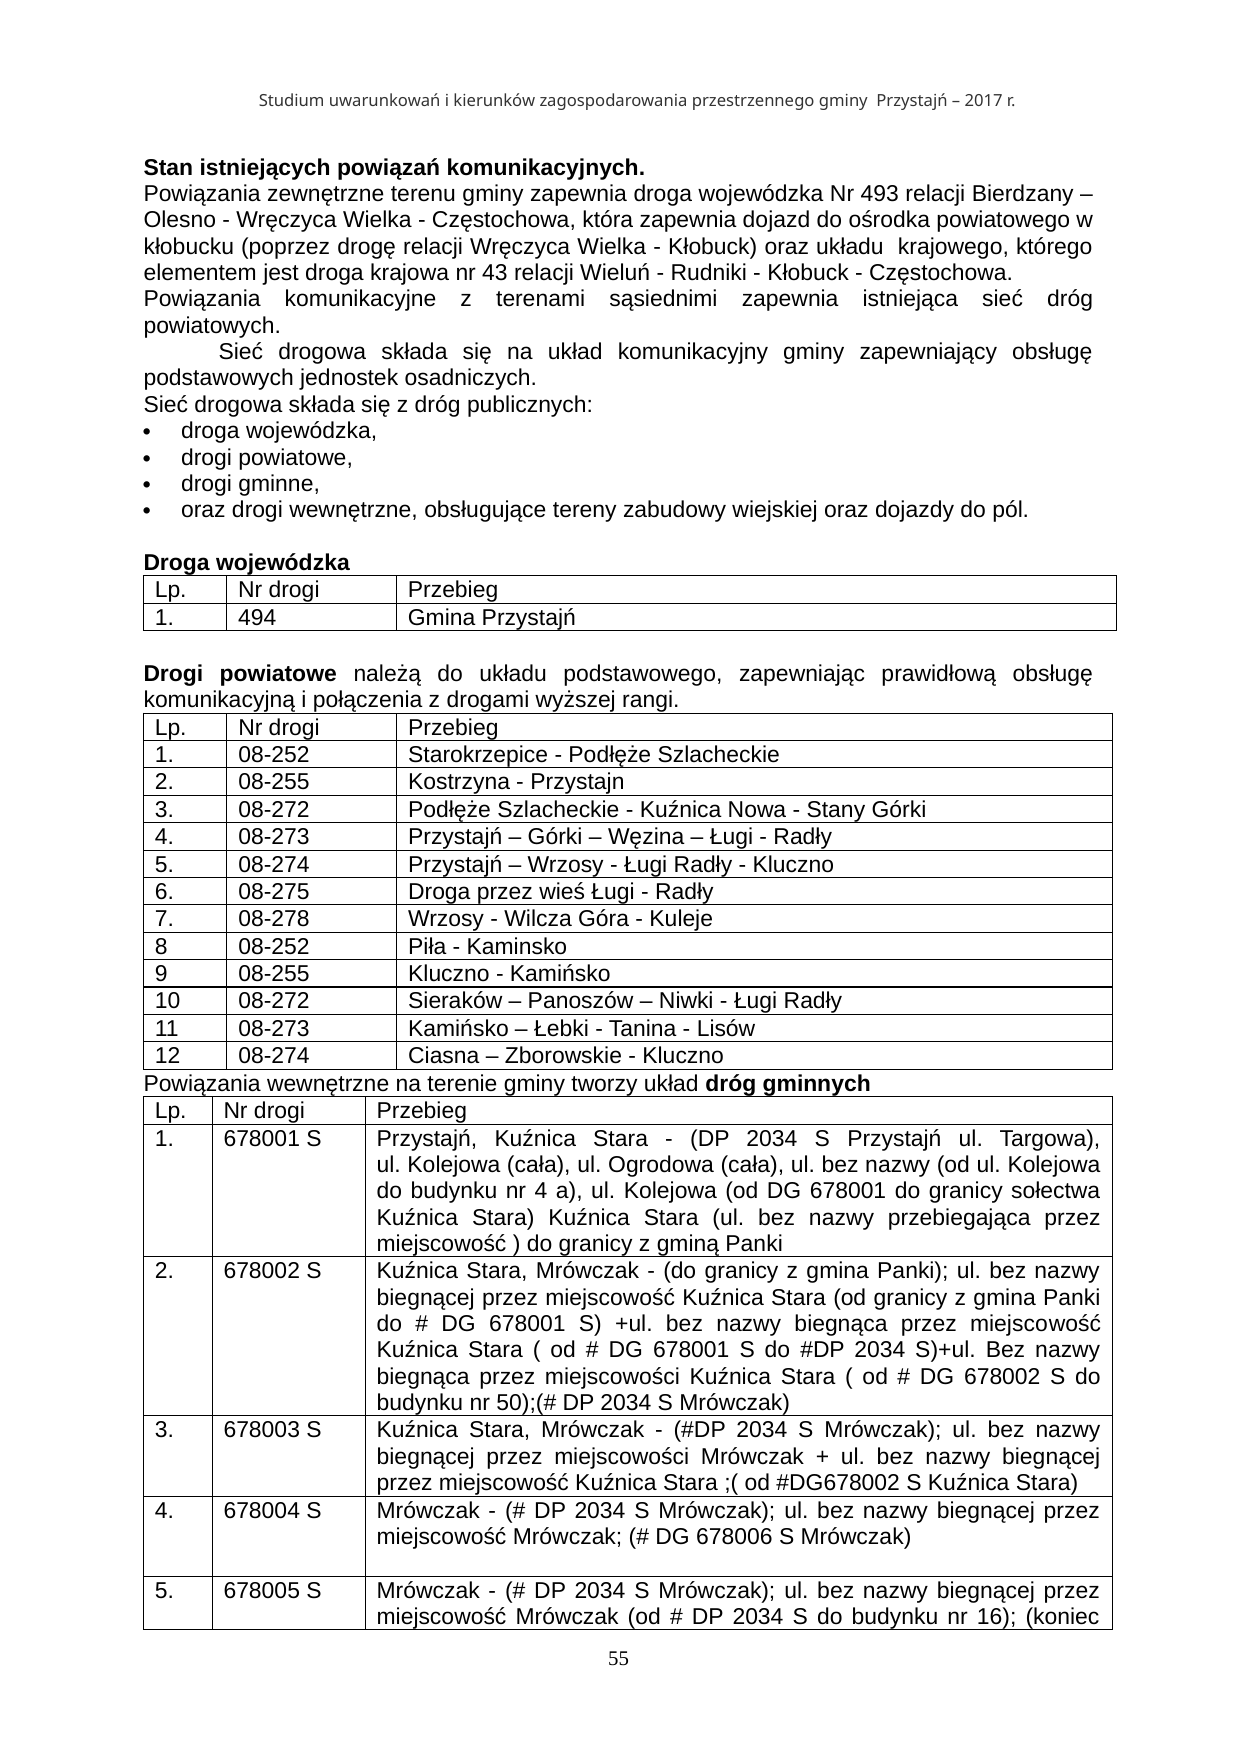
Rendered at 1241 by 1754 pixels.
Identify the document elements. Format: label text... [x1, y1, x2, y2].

table_cell 08-275 [227, 878, 396, 904]
table_header Lp. [144, 714, 226, 740]
table_cell Kostrzyna - Przystajn [397, 768, 1112, 795]
table_cell 1. [144, 604, 226, 630]
table_cell 8 [144, 933, 226, 959]
list droga wojewódzka, [143, 417, 1093, 443]
table_cell 08-274 [227, 851, 396, 877]
table_cell 08-273 [227, 823, 396, 849]
table_cell 1. [144, 741, 226, 767]
table_cell 4. [144, 1497, 212, 1576]
table_header Nr drogi [227, 576, 396, 603]
table_cell 494 [227, 604, 396, 630]
table_cell 10 [144, 988, 226, 1014]
table_cell Mrówczak - (# DP 2034 S Mrówczak); ul. bez nazwy biegnącej przez miejscowość Mrówczak; (# DG 678006 S Mrówczak) [366, 1497, 1112, 1576]
text Drogi powiatowe należą do układu podstawowego, zapewniając prawidłową obsługę komunikacyjną i połączenia z drogami wyższej rangi. [143, 660, 1093, 712]
table_cell 5. [144, 851, 226, 877]
table_cell Wrzosy - Wilcza Góra - Kuleje [397, 905, 1112, 932]
table_cell Przystajń – Górki – Węzina – Ługi - Radły [397, 823, 1112, 849]
table_cell Piła - Kaminsko [397, 933, 1112, 959]
table_cell Droga przez wieś Ługi - Radły [397, 878, 1112, 904]
text Sieć drogowa składa się na układ komunikacyjny gminy zapewniający obsługę podstawowych jednostek osadniczych. [143, 338, 1093, 391]
text Powiązania komunikacyjne z terenami sąsiednimi zapewnia istniejąca sieć dróg powiatowych. [143, 285, 1093, 338]
table_cell Kluczno - Kamińsko [397, 960, 1112, 986]
table_cell 08-252 [227, 741, 396, 767]
list oraz drogi wewnętrzne, obsługujące tereny zabudowy wiejskiej oraz dojazdy do pól. [143, 496, 1093, 522]
table_header Przebieg [397, 714, 1112, 740]
table_cell Kuźnica Stara, Mrówczak - (#DP 2034 S Mrówczak); ul. bez nazwy biegnącej przez miejscowości Mrówczak + ul. bez nazwy biegnącej przez miejscowość Kuźnica Stara ;( od #DG678002 S Kuźnica Stara) [366, 1416, 1112, 1496]
table_header Nr drogi [227, 714, 396, 740]
table_cell Przystajń, Kuźnica Stara - (DP 2034 S Przystajń ul. Targowa), ul. Kolejowa (cała), ul. Ogrodowa (cała), ul. bez nazwy (od ul. Kolejowa do budynku nr 4 a), ul. Kolejowa (od DG 678001 do granicy sołectwa Kuźnica Stara) Kuźnica Stara (ul. bez nazwy przebiegająca przez miejscowość ) do granicy z gminą Panki [366, 1125, 1112, 1256]
table_cell Gmina Przystajń [397, 604, 1116, 630]
table_cell 678005 S [213, 1577, 365, 1629]
table_header Nr drogi [213, 1097, 365, 1123]
table_cell 678001 S [213, 1125, 365, 1256]
table_cell Podłęże Szlacheckie - Kuźnica Nowa - Stany Górki [397, 796, 1112, 822]
table_header Przebieg [397, 576, 1116, 603]
table_cell Starokrzepice - Podłęże Szlacheckie [397, 741, 1112, 767]
table_cell 1. [144, 1125, 212, 1256]
table_cell 08-274 [227, 1042, 396, 1069]
table_cell 12 [144, 1042, 226, 1069]
table_header Lp. [144, 576, 226, 603]
table_cell 08-255 [227, 960, 396, 986]
table_cell 678002 S [213, 1257, 365, 1415]
list drogi powiatowe, [143, 443, 1093, 470]
table_cell 3. [144, 796, 226, 822]
table_cell 6. [144, 878, 226, 904]
table_cell 9 [144, 960, 226, 986]
table_cell Sieraków – Panoszów – Niwki - Ługi Radły [397, 988, 1112, 1014]
table_cell Mrówczak - (# DP 2034 S Mrówczak); ul. bez nazwy biegnącej przez miejscowość Mrówczak (od # DP 2034 S do budynku nr 16); (koniec [366, 1577, 1112, 1629]
table_cell 2. [144, 1257, 212, 1415]
text Sieć drogowa składa się z dróg publicznych: [143, 391, 1093, 417]
text Droga wojewódzka [143, 549, 1093, 575]
table_cell 3. [144, 1416, 212, 1496]
table_header Lp. [144, 1097, 212, 1123]
table_cell Kamińsko – Łebki - Tanina - Lisów [397, 1015, 1112, 1041]
text Powiązania wewnętrzne na terenie gminy tworzy układ dróg gminnych [143, 1070, 1093, 1096]
table_cell Ciasna – Zborowskie - Kluczno [397, 1042, 1112, 1069]
text Powiązania zewnętrzne terenu gminy zapewnia droga wojewódzka Nr 493 relacji Bierdzany – Olesno - Wręczyca Wielka - Częstochowa, która zapewnia dojazd do ośrodka powiatowego w kłobucku (poprzez drogę relacji Wręczyca Wielka - Kłobuck) oraz układu krajowego, którego elementem jest droga krajowa nr 43 relacji Wieluń - Rudniki - Kłobuck - Częstochowa. [143, 180, 1093, 285]
table_cell 08-272 [227, 796, 396, 822]
table_cell 678003 S [213, 1416, 365, 1496]
table_cell 2. [144, 768, 226, 795]
text Stan istniejących powiązań komunikacyjnych. [143, 153, 1093, 180]
list drogi gminne, [143, 470, 1093, 496]
table_cell 08-272 [227, 988, 396, 1014]
table_header Przebieg [366, 1097, 1112, 1123]
table_cell 11 [144, 1015, 226, 1041]
table_cell 08-252 [227, 933, 396, 959]
table_cell 4. [144, 823, 226, 849]
table_cell 08-255 [227, 768, 396, 795]
table_cell 678004 S [213, 1497, 365, 1576]
table_cell 08-278 [227, 905, 396, 932]
table_cell 5. [144, 1577, 212, 1629]
table_cell 7. [144, 905, 226, 932]
table_cell Przystajń – Wrzosy - Ługi Radły - Kluczno [397, 851, 1112, 877]
table_cell Kuźnica Stara, Mrówczak - (do granicy z gmina Panki); ul. bez nazwy biegnącej przez miejscowość Kuźnica Stara (od granicy z gmina Panki do # DG 678001 S) +ul. bez nazwy biegnąca przez miejsco­wość Kuźnica Stara ( od # DG 678001 S do #DP 2034 S)+ul. Bez nazwy biegnąca przez miejscowości Kuźnica Stara ( od # DG 678002 S do budynku nr 50);(# DP 2034 S Mrówczak) [366, 1257, 1112, 1415]
table_cell 08-273 [227, 1015, 396, 1041]
